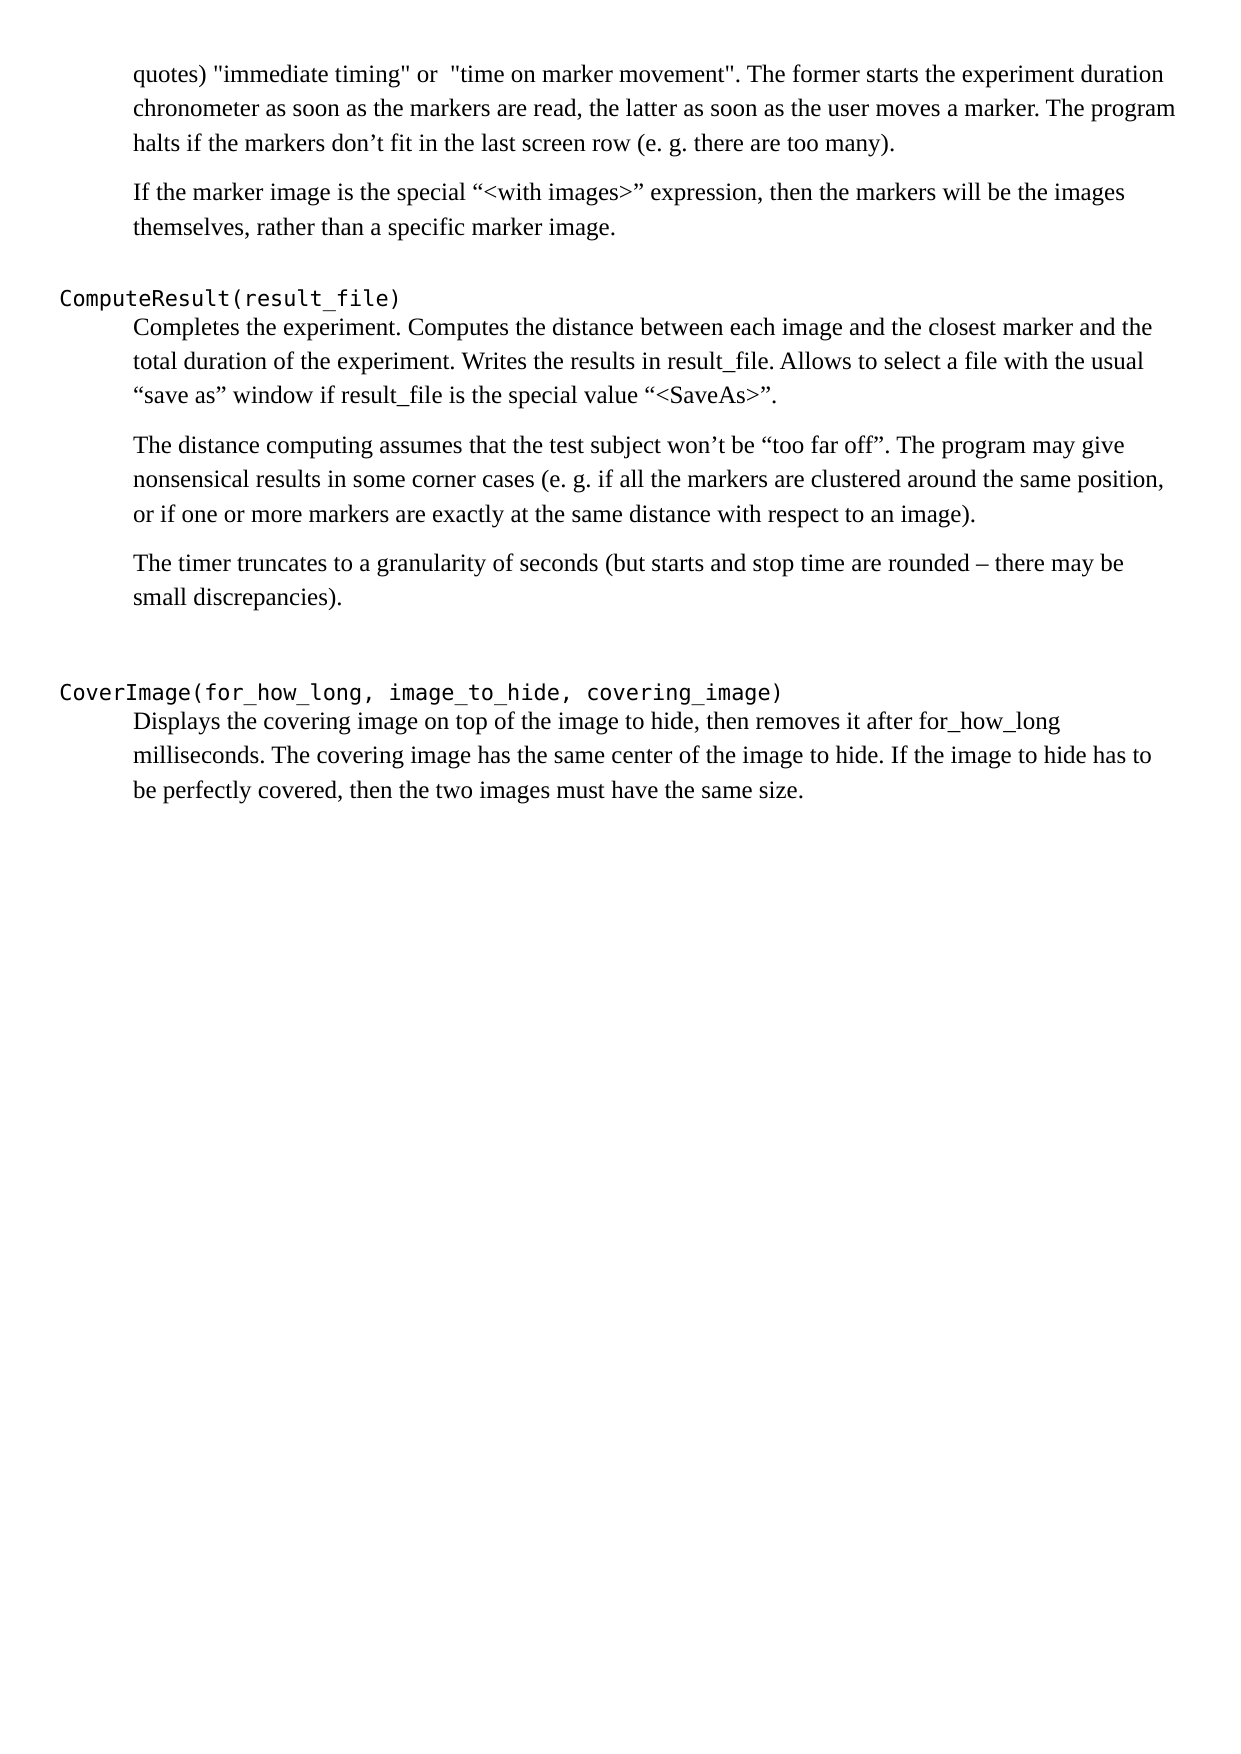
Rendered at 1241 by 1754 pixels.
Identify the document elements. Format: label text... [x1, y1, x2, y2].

text Completes the experiment. Computes the distance between each image and the closest marker and the total duration of the experiment. Writes the results in result_file. Allows to select a file with the usual “save as” window if result_file is the special value “<SaveAs>”. [133, 312, 1181, 409]
text Displays the covering image on top of the image to hide, then removes it after for_how_long milliseconds. The covering image has the same center of the image to hide. If the image to hide has to be perfectly covered, then the two images must have the same size. [133, 706, 1181, 803]
text quotes) "immediate timing" or "time on marker movement". The former starts the experiment duration chronometer as soon as the markers are read, the latter as soon as the user moves a marker. The program halts if the markers don’t fit in the last screen row (e. g. there are too many). [133, 59, 1181, 157]
text CoverImage(for_how_long, image_to_hide, covering_image) [59, 680, 1181, 706]
text If the marker image is the special “<with images>” expression, then the markers will be the images themselves, rather than a specific marker image. [133, 177, 1181, 240]
text ComputeResult(result_file) [59, 286, 1181, 312]
text The timer truncates to a granularity of seconds (but starts and stop time are rounded – there may be small discrepancies). [133, 548, 1181, 611]
text The distance computing assumes that the test subject won’t be “too far off”. The program may give nonsensical results in some corner cases (e. g. if all the markers are clustered around the same position, or if one or more markers are exactly at the same distance with respect to an image). [133, 430, 1181, 527]
